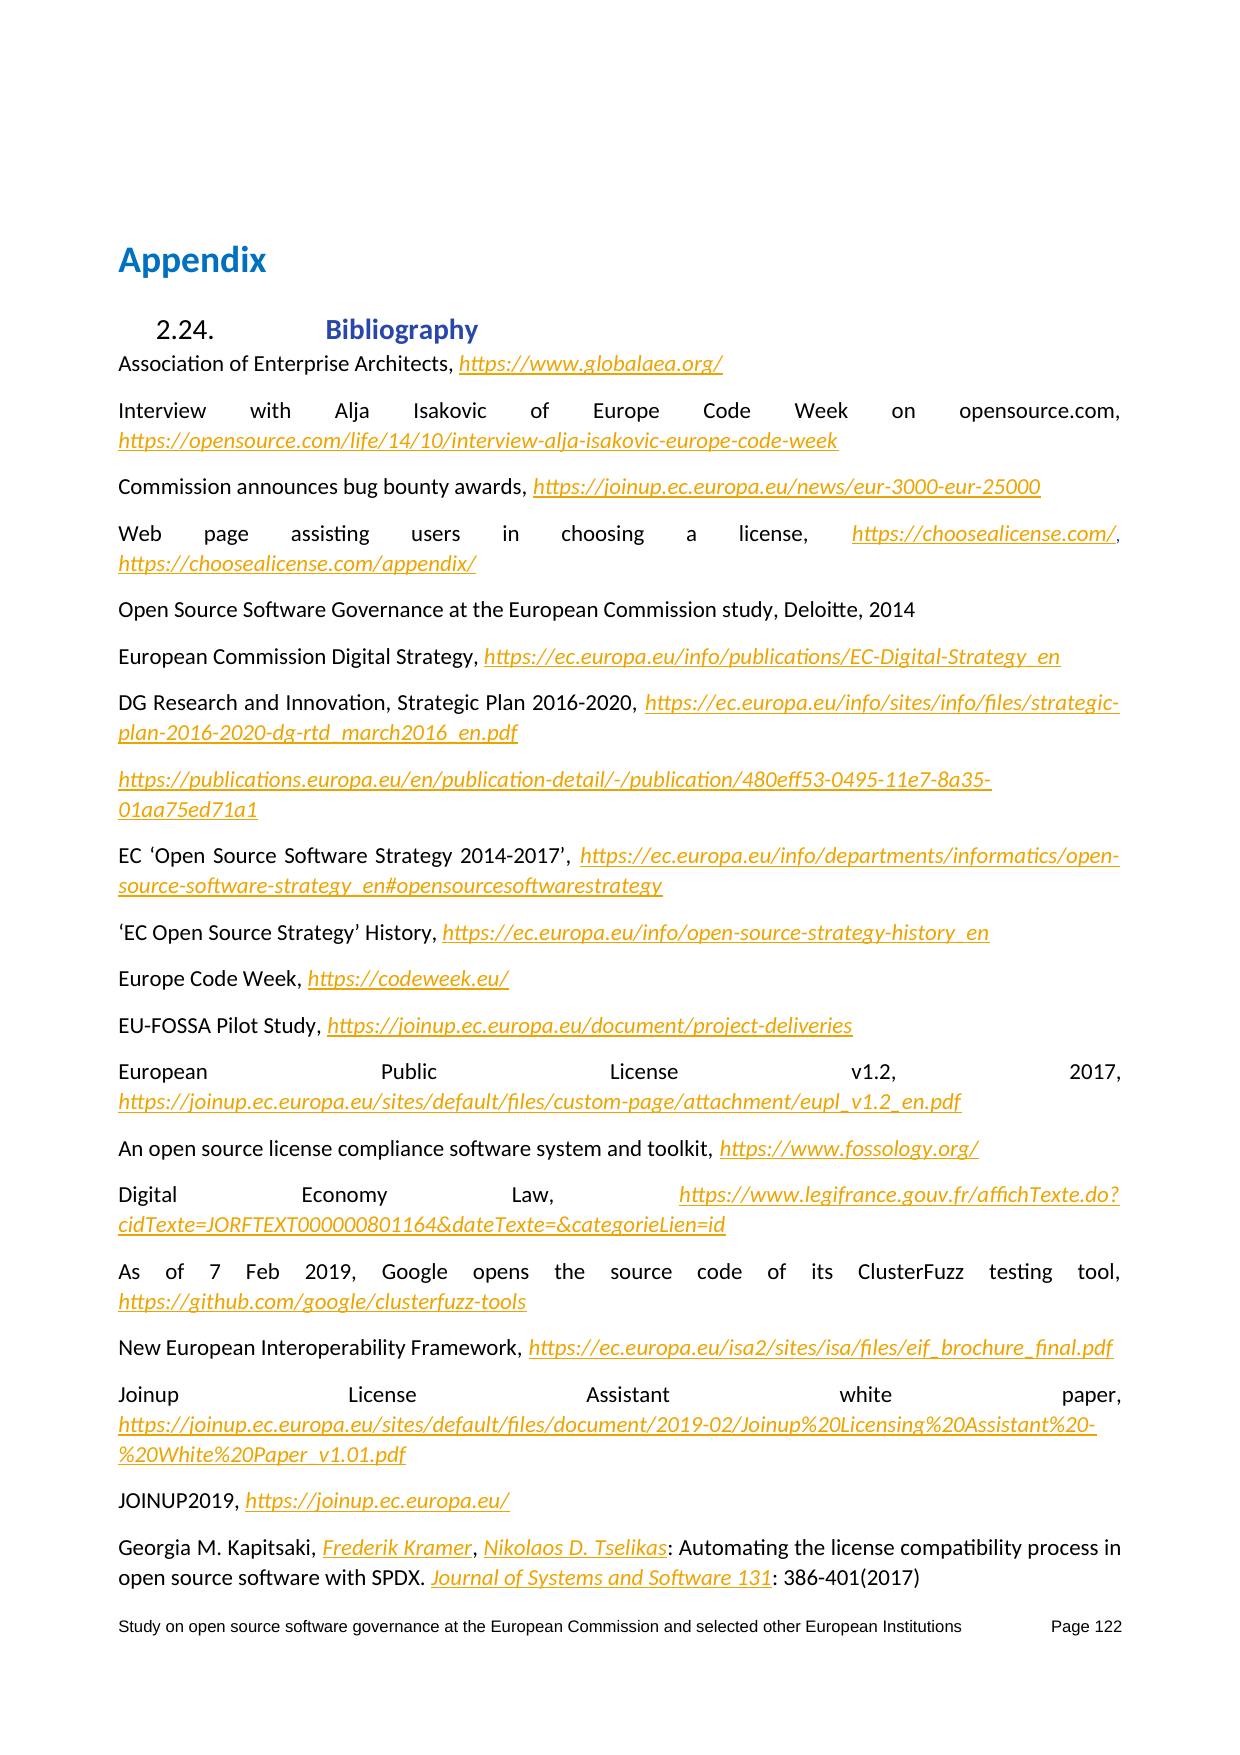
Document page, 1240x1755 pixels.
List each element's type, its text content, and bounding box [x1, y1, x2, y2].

subtitle Appendix [118, 236, 1122, 282]
text European Public License v1.2, 2017, https://joinup.ec.europa.eu/sites/default/files/custom-page/attachment/eupl_v1.2_en.pdf [118, 1057, 1122, 1115]
text JOINUP2019, https://joinup.ec.europa.eu/ [118, 1486, 1122, 1514]
text New European Interoperability Framework, https://ec.europa.eu/isa2/sites/isa/files/eif_brochure_final.pdf [118, 1333, 1122, 1361]
subtitle Bibliography [156, 311, 1122, 347]
text ‘EC Open Source Strategy’ History, https://ec.europa.eu/info/open-source-strategy-history_en [118, 918, 1122, 946]
text Europe Code Week, https://codeweek.eu/ [118, 964, 1122, 992]
text Georgia M. Kapitsaki, Frederik Kramer, Nikolaos D. Tselikas: Automating the license compatibility process in open source software with SPDX. Journal of Systems and Software 131: 386-401(2017) [118, 1533, 1122, 1591]
text https://publications.europa.eu/en/publication-detail/-/publication/480eff53-0495-11e7-8a35-01aa75ed71a1 [118, 765, 1122, 823]
text Commission announces bug bounty awards, https://joinup.ec.europa.eu/news/eur-3000-eur-25000 [118, 472, 1122, 500]
text Web page assisting users in choosing a license, https://choosealicense.com/, https://choosealicense.com/appendix/ [118, 519, 1122, 577]
text European Commission Digital Strategy, https://ec.europa.eu/info/publications/EC-Digital-Strategy_en [118, 642, 1122, 670]
text An open source license compliance software system and toolkit, https://www.fossology.org/ [118, 1134, 1122, 1162]
text Joinup License Assistant white paper, https://joinup.ec.europa.eu/sites/default/files/document/2019-02/Joinup%20Licensing%20Assistant%20-%20White%20Paper_v1.01.pdf [118, 1380, 1122, 1468]
text EU-FOSSA Pilot Study, https://joinup.ec.europa.eu/document/project-deliveries [118, 1011, 1122, 1039]
text DG Research and Innovation, Strategic Plan 2016-2020, https://ec.europa.eu/info/sites/info/files/strategic-plan-2016-2020-dg-rtd_march2016_en.pdf [118, 688, 1122, 746]
text Digital Economy Law, https://www.legifrance.gouv.fr/affichTexte.do?cidTexte=JORFTEXT000000801164&dateTexte=&categorieLien=id [118, 1181, 1122, 1238]
text Association of Enterprise Architects, https://www.globalaea.org/ [118, 349, 1122, 377]
text Open Source Software Governance at the European Commission study, Deloitte, 2014 [118, 595, 1122, 623]
text Interview with Alja Isakovic of Europe Code Week on opensource.com, https://opensource.com/life/14/10/interview-alja-isakovic-europe-code-week [118, 396, 1122, 454]
text As of 7 Feb 2019, Google opens the source code of its ClusterFuzz testing tool, https://github.com/google/clusterfuzz-tools [118, 1257, 1122, 1315]
text EC ‘Open Source Software Strategy 2014-2017’, https://ec.europa.eu/info/departments/informatics/open-source-software-strategy_en#opensourcesoftwarestrategy [118, 841, 1122, 899]
